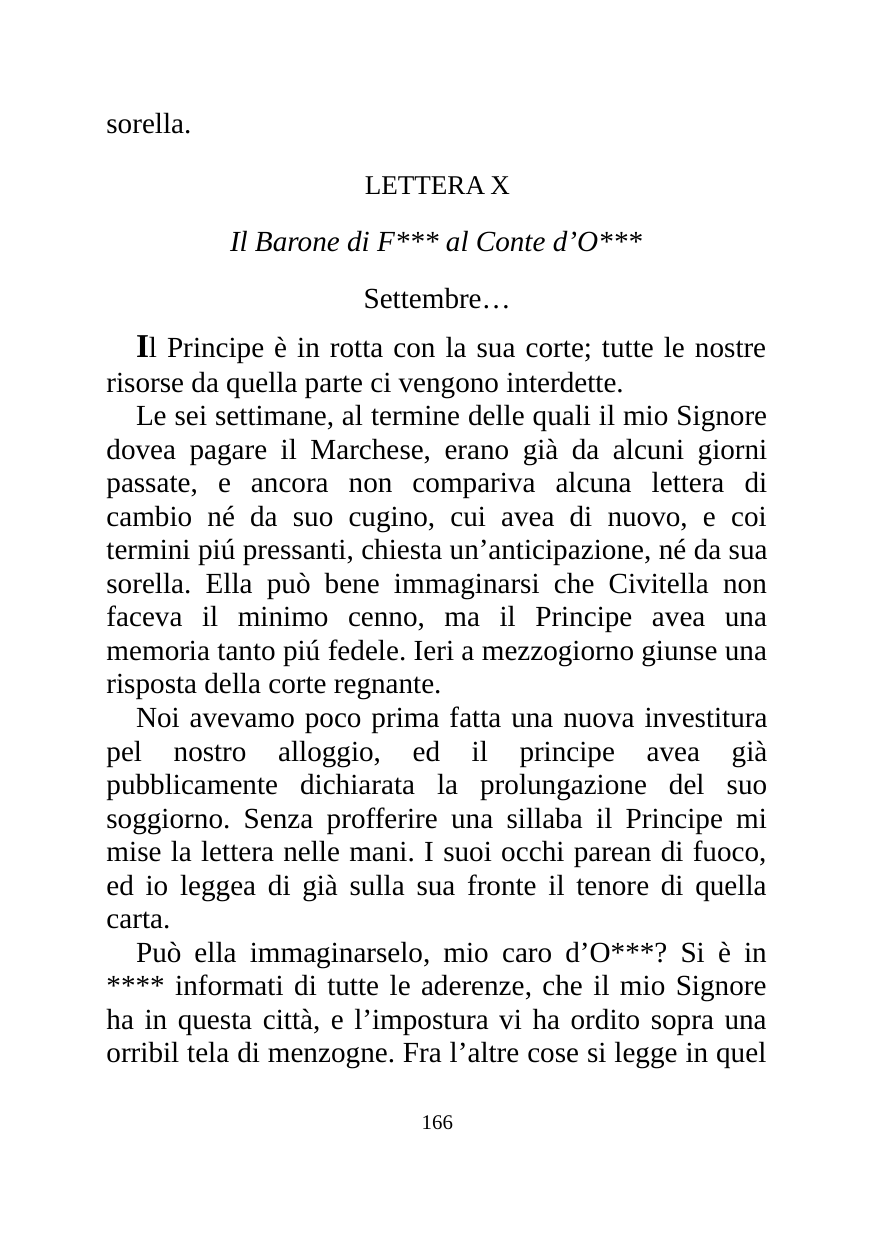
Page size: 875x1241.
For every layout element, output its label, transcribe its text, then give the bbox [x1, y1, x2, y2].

text Settembre… [106, 281, 768, 314]
text Noi avevamo poco prima fatta una nuova investitura pel nostro alloggio, ed il principe avea già pubblicamente dichiarata la prolungazione del suo soggiorno. Senza profferire una sillaba il Principe mi mise la lettera nelle mani. I suoi occhi parean di fuoco, ed io leggea di già sulla sua fronte il tenore di quella carta. [106, 700, 768, 935]
text Le sei settimane, al termine delle quali il mio Signore dovea pagare il Marchese, erano già da alcuni giorni passate, e ancora non compariva alcuna lettera di cambio né da suo cugino, cui avea di nuovo, e coi termini piú pressanti, chiesta un’anticipazione, né da sua sorella. Ella può bene immaginarsi che Civitella non faceva il minimo cenno, ma il Principe avea una memoria tanto piú fedele. Ieri a mezzogiorno giunse una risposta della corte regnante. [106, 398, 768, 700]
text sorella. [106, 106, 768, 140]
text Il Barone di F*** al Conte d’O*** [106, 224, 768, 257]
text Può ella immaginarselo, mio caro d’O***? Si è in **** informati di tutte le aderenze, che il mio Signore ha in questa città, e l’impostura vi ha ordito sopra una orribil tela di menzogne. Fra l’altre cose si legge in quel [106, 935, 768, 1069]
text Il Principe è in rotta con la sua corte; tutte le nostre risorse da quella parte ci vengono interdette. [106, 326, 768, 398]
text LETTERA X [106, 169, 768, 200]
